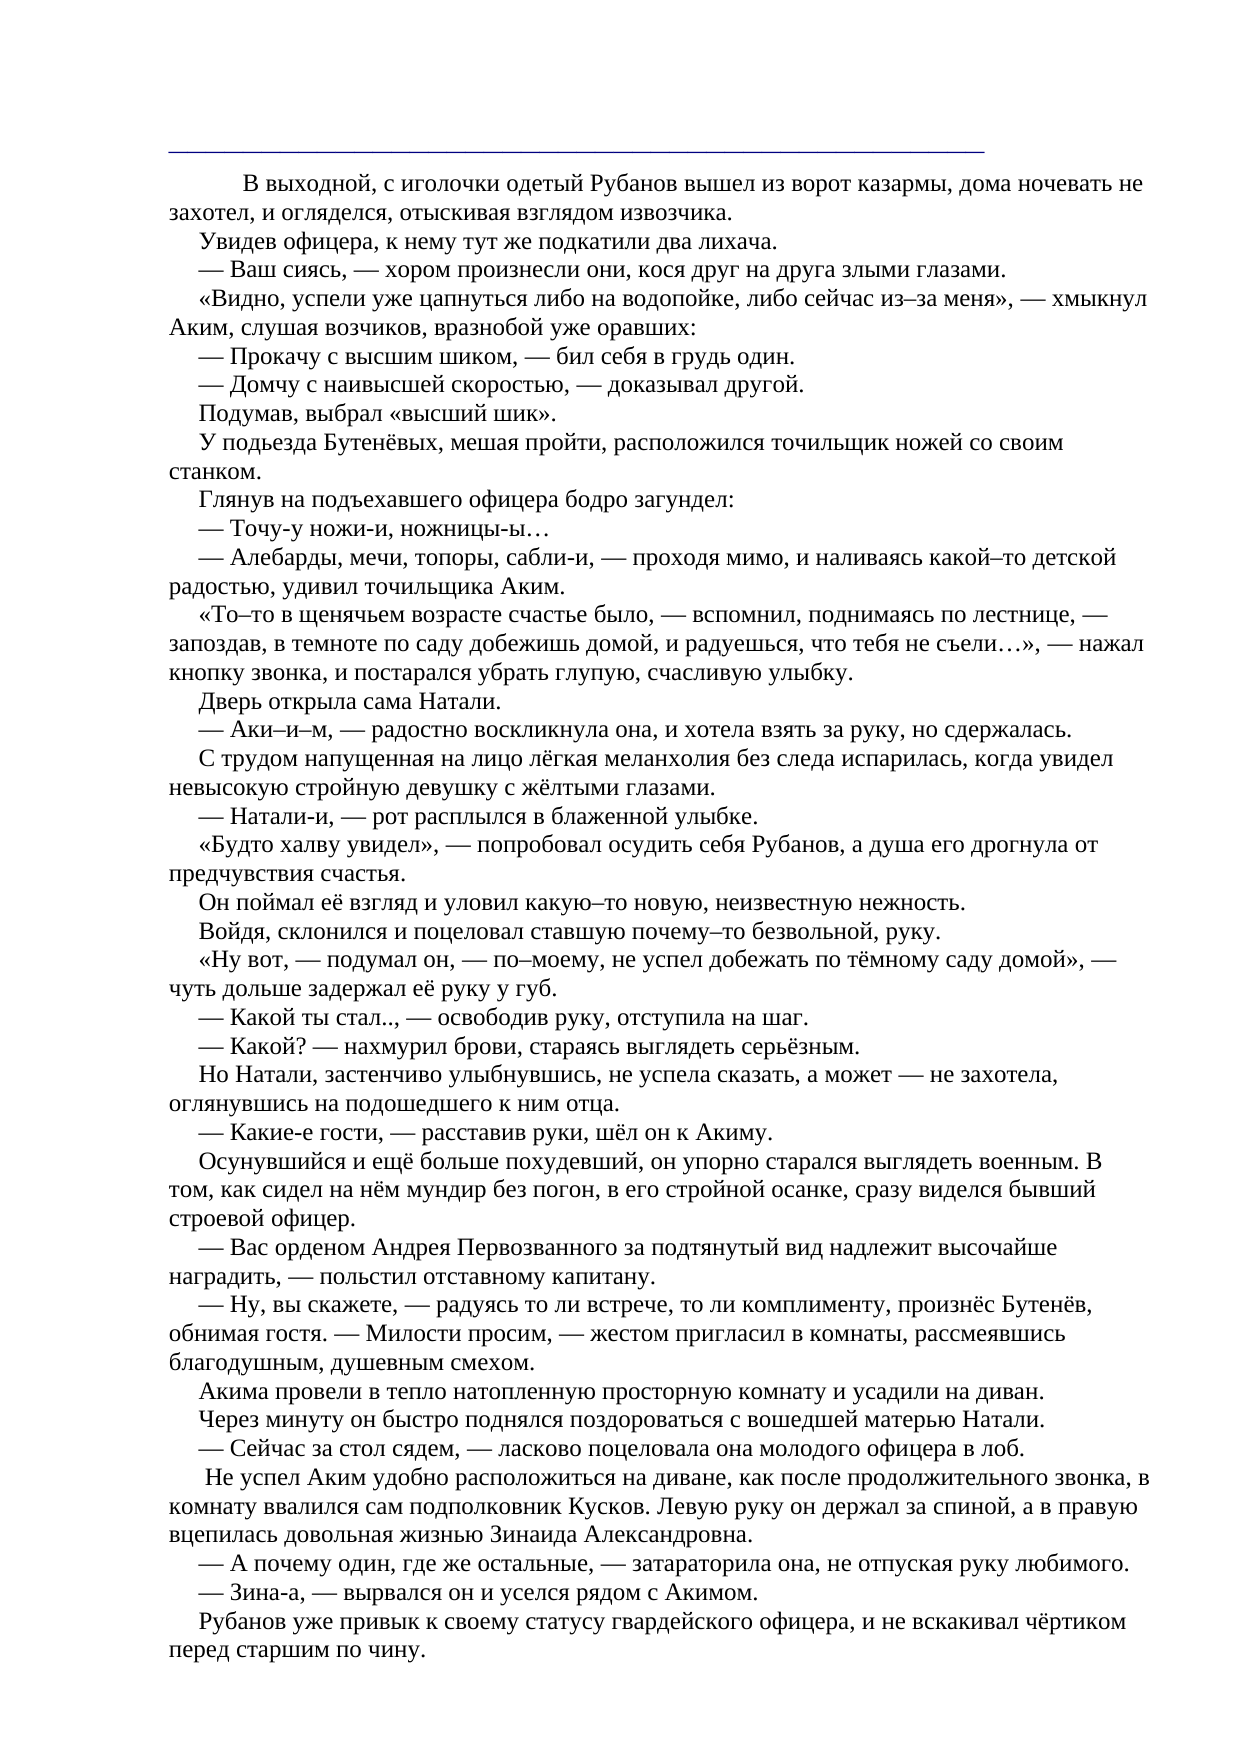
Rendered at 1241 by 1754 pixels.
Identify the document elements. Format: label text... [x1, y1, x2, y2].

text Через минуту он быстро поднялся поздороваться с вошедшей матерью Натали. [169, 1404, 1152, 1433]
text Войдя, склонился и поцеловал ставшую почему–то безвольной, руку. [169, 916, 1152, 944]
text — Какой ты стал.., — освободив руку, отступила на шаг. [169, 1002, 1152, 1031]
text — Сейчас за стол сядем, — ласково поцеловала она молодого офицера в лоб. [169, 1433, 1152, 1462]
text — Вас орденом Андрея Первозванного за подтянутый вид надлежит высочайше наградить, — польстил отставному капитану. [169, 1232, 1152, 1289]
text Но Натали, застенчиво улыбнувшись, не успела сказать, а может — не захотела, оглянувшись на подошедшего к ним отца. [169, 1059, 1152, 1117]
text Увидев офицера, к нему тут же подкатили два лихача. [169, 226, 1152, 254]
text Осунувшийся и ещё больше похудевший, он упорно старался выглядеть военным. В том, как сидел на нём мундир без погон, в его стройной осанке, сразу виделся бывший строевой офицер. [169, 1146, 1152, 1232]
text «Видно, успели уже цапнуться либо на водопойке, либо сейчас из–за меня», — хмыкнул Аким, слушая возчиков, вразнобой уже оравших: [169, 283, 1152, 341]
text — Какие-е гости, — расставив руки, шёл он к Акиму. [169, 1117, 1152, 1146]
text Акима провели в тепло натопленную просторную комнату и усадили на диван. [169, 1376, 1152, 1404]
text — Ну, вы скажете, — радуясь то ли встрече, то ли комплименту, произнёс Бутенёв, обнимая гостя. — Милости просим, — жестом пригласил в комнаты, рассмеявшись благодушным, душевным смехом. [169, 1289, 1152, 1376]
text В выходной, с иголочки одетый Рубанов вышел из ворот казармы, дома ночевать не захотел, и огляделся, отыскивая взглядом извозчика. [169, 168, 1152, 226]
text «Ну вот, — подумал он, — по–моему, не успел добежать по тёмному саду домой», — чуть дольше задержал её руку у губ. [169, 944, 1152, 1002]
text — Зина-а, — вырвался он и уселся рядом с Акимом. [169, 1577, 1152, 1606]
text «Будто халву увидел», — попробовал осудить себя Рубанов, а душа его дрогнула от предчувствия счастья. [169, 829, 1152, 887]
text Дверь открыла сама Натали. [169, 686, 1152, 714]
text — А почему один, где же остальные, — затараторила она, не отпуская руку любимого. [169, 1548, 1152, 1577]
subtitle ____________________________________________ [169, 118, 1152, 157]
text — Ваш сиясь, — хором произнесли они, кося друг на друга злыми глазами. [169, 254, 1152, 283]
text Он поймал её взгляд и уловил какую–то новую, неизвестную нежность. [169, 887, 1152, 916]
text Глянув на подъехавшего офицера бодро загундел: [169, 484, 1152, 513]
text Не успел Аким удобно расположиться на диване, как после продолжительного звонка, в комнату ввалился сам подполковник Кусков. Левую руку он держал за спиной, а в правую вцепилась довольная жизнью Зинаида Александровна. [169, 1462, 1152, 1548]
text — Прокачу с высшим шиком, — бил себя в грудь один. [169, 341, 1152, 369]
text Рубанов уже привык к своему статусу гвардейского офицера, и не вскакивал чёртиком перед старшим по чину. [169, 1606, 1152, 1663]
text — Точу-у ножи-и, ножницы-ы… [169, 513, 1152, 542]
text — Алебарды, мечи, топоры, сабли-и, — проходя мимо, и наливаясь какой–то детской радостью, удивил точильщика Аким. [169, 542, 1152, 599]
text — Аки–и–м, — радостно воскликнула она, и хотела взять за руку, но сдержалась. [169, 714, 1152, 743]
text С трудом напущенная на лицо лёгкая меланхолия без следа испарилась, когда увидел невысокую стройную девушку с жёлтыми глазами. [169, 743, 1152, 801]
text У подьезда Бутенёвых, мешая пройти, расположился точильщик ножей со своим станком. [169, 427, 1152, 484]
text — Натали-и, — рот расплылся в блаженной улыбке. [169, 801, 1152, 829]
text «То–то в щенячьем возрасте счастье было, — вспомнил, поднимаясь по лестнице, — запоздав, в темноте по саду добежишь домой, и радуешься, что тебя не съели…», — нажал кнопку звонка, и постарался убрать глупую, счасливую улыбку. [169, 599, 1152, 686]
text Подумав, выбрал «высший шик». [169, 398, 1152, 427]
text — Домчу с наивысшей скоростью, — доказывал другой. [169, 369, 1152, 398]
text — Какой? — нахмурил брови, стараясь выглядеть серьёзным. [169, 1031, 1152, 1059]
